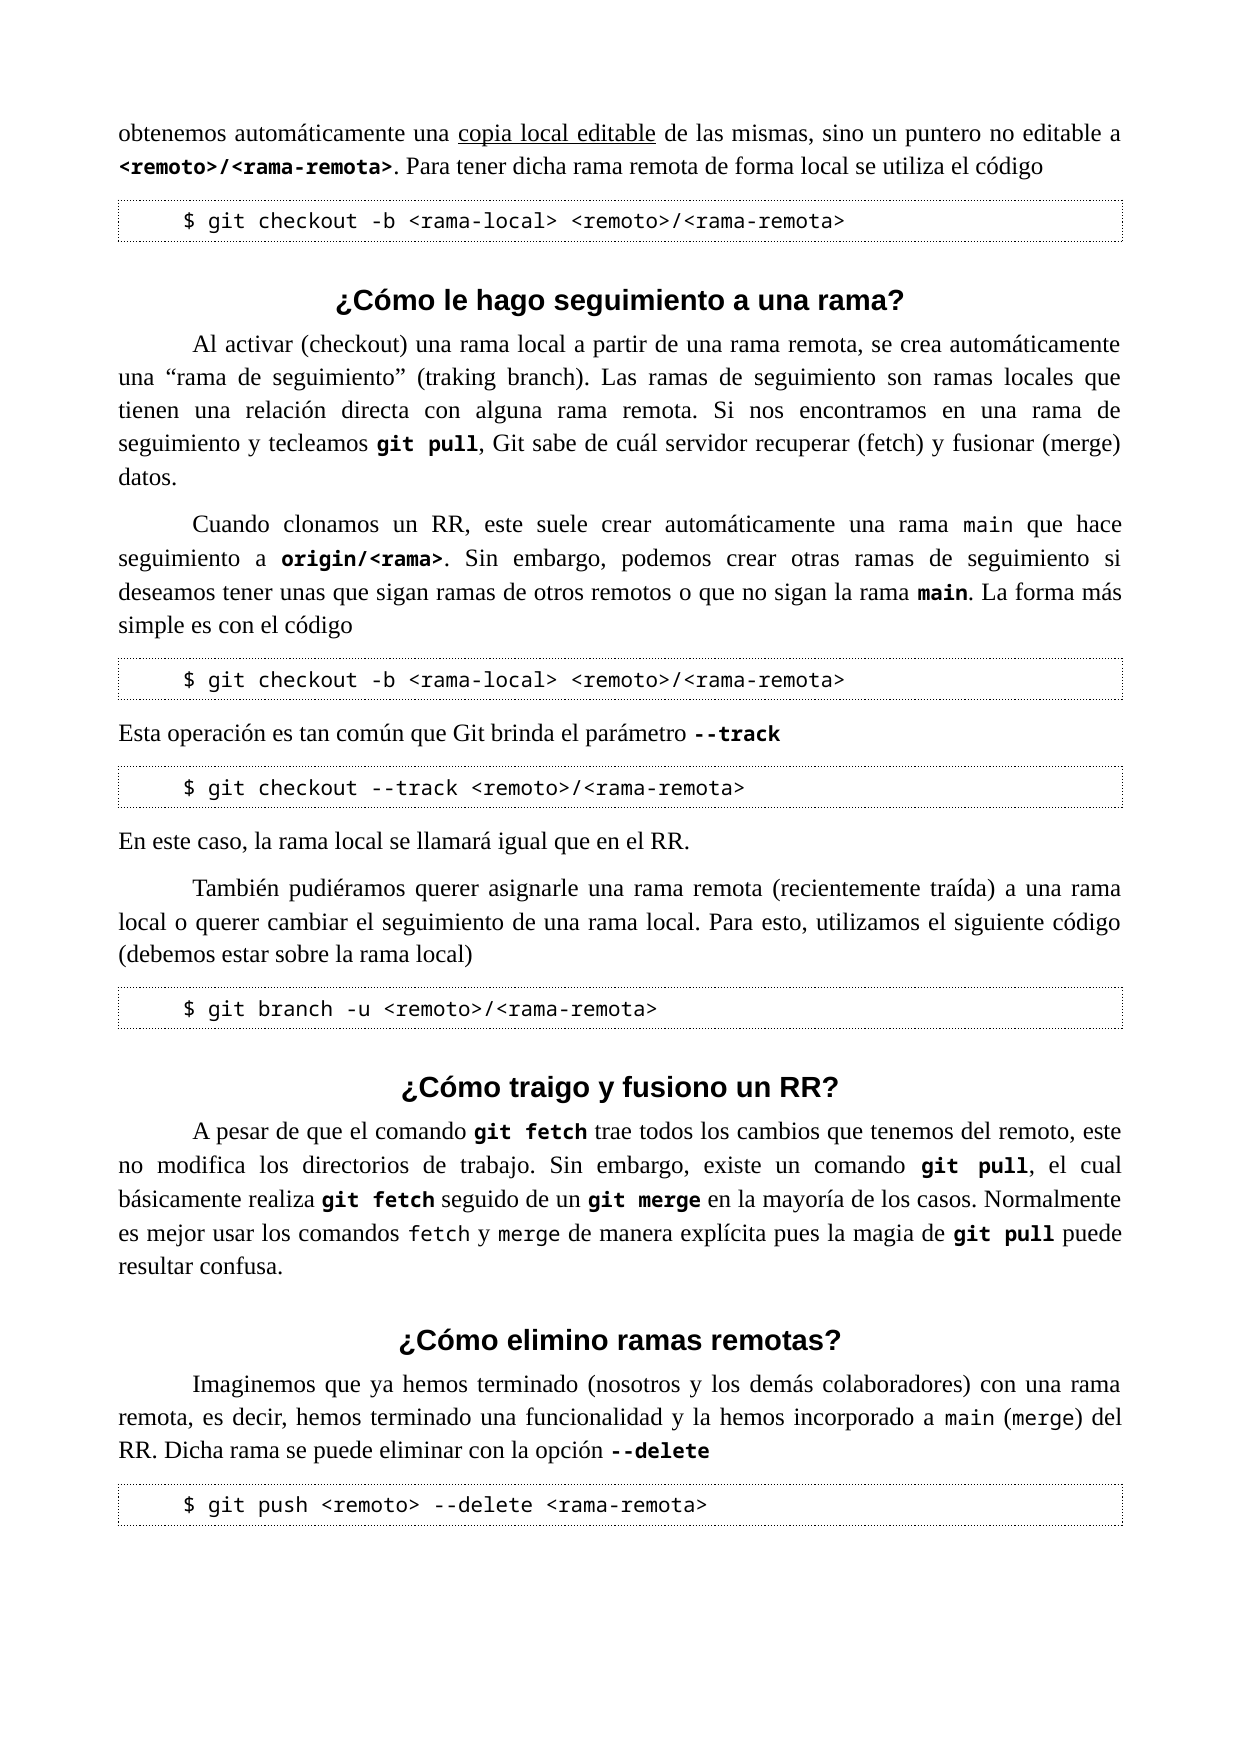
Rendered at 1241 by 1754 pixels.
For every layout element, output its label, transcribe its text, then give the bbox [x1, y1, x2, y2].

text A pesar de que el comando git fetch trae todos los cambios que tenemos del remoto, este no modifica los directorios de trabajo. Sin embargo, existe un comando git pull, el cual básicamente realiza git fetch seguido de un git merge en la mayoría de los casos. Normalmente es mejor usar los comandos fetch y merge de manera explícita pues la magia de git pull puede resultar confusa. [118, 1116, 1122, 1280]
text Esta operación es tan común que Git brinda el parámetro --track [118, 718, 1122, 747]
text Imaginemos que ya hemos terminado (nosotros y los demás colaboradores) con una rama remota, es decir, hemos terminado una funcionalidad y la hemos incorporado a main (merge) del RR. Dicha rama se puede eliminar con la opción --delete [118, 1369, 1122, 1465]
table_header $ git branch -u <remoto>/<rama-remota> [118, 987, 1122, 1028]
text También pudiéramos querer asignarle una rama remota (recientemente traída) a una rama local o querer cambiar el seguimiento de una rama local. Para esto, utilizamos el siguiente código (debemos estar sobre la rama local) [118, 873, 1122, 968]
table_header $ git checkout -b <rama-local> <remoto>/<rama-remota> [118, 200, 1122, 241]
subtitle ¿Cómo le hago seguimiento a una rama? [118, 283, 1122, 316]
text Al activar (checkout) una rama local a partir de una rama remota, se crea automáticamente una “rama de seguimiento” (traking branch). Las ramas de seguimiento son ramas locales que tienen una relación directa con alguna rama remota. Si nos encontramos en una rama de seguimiento y tecleamos git pull, Git sabe de cuál servidor recuperar (fetch) y fusionar (merge) datos. [118, 329, 1122, 490]
text Cuando clonamos un RR, este suele crear automáticamente una rama main que hace seguimiento a origin/<rama>. Sin embargo, podemos crear otras ramas de seguimiento si deseamos tener unas que sigan ramas de otros remotos o que no sigan la rama main. La forma más simple es con el código [118, 509, 1122, 639]
text En este caso, la rama local se llamará igual que en el RR. [118, 826, 1122, 855]
subtitle ¿Cómo elimino ramas remotas? [118, 1323, 1122, 1356]
table_header $ git checkout --track <remoto>/<rama-remota> [118, 766, 1122, 807]
text obtenemos automáticamente una copia local editable de las mismas, sino un puntero no editable a <remoto>/<rama-remota>. Para tener dicha rama remota de forma local se utiliza el código [118, 118, 1122, 181]
table_header $ git checkout -b <rama-local> <remoto>/<rama-remota> [118, 658, 1122, 699]
table_header $ git push <remoto> --delete <rama-remota> [118, 1484, 1122, 1525]
subtitle ¿Cómo traigo y fusiono un RR? [118, 1071, 1122, 1104]
